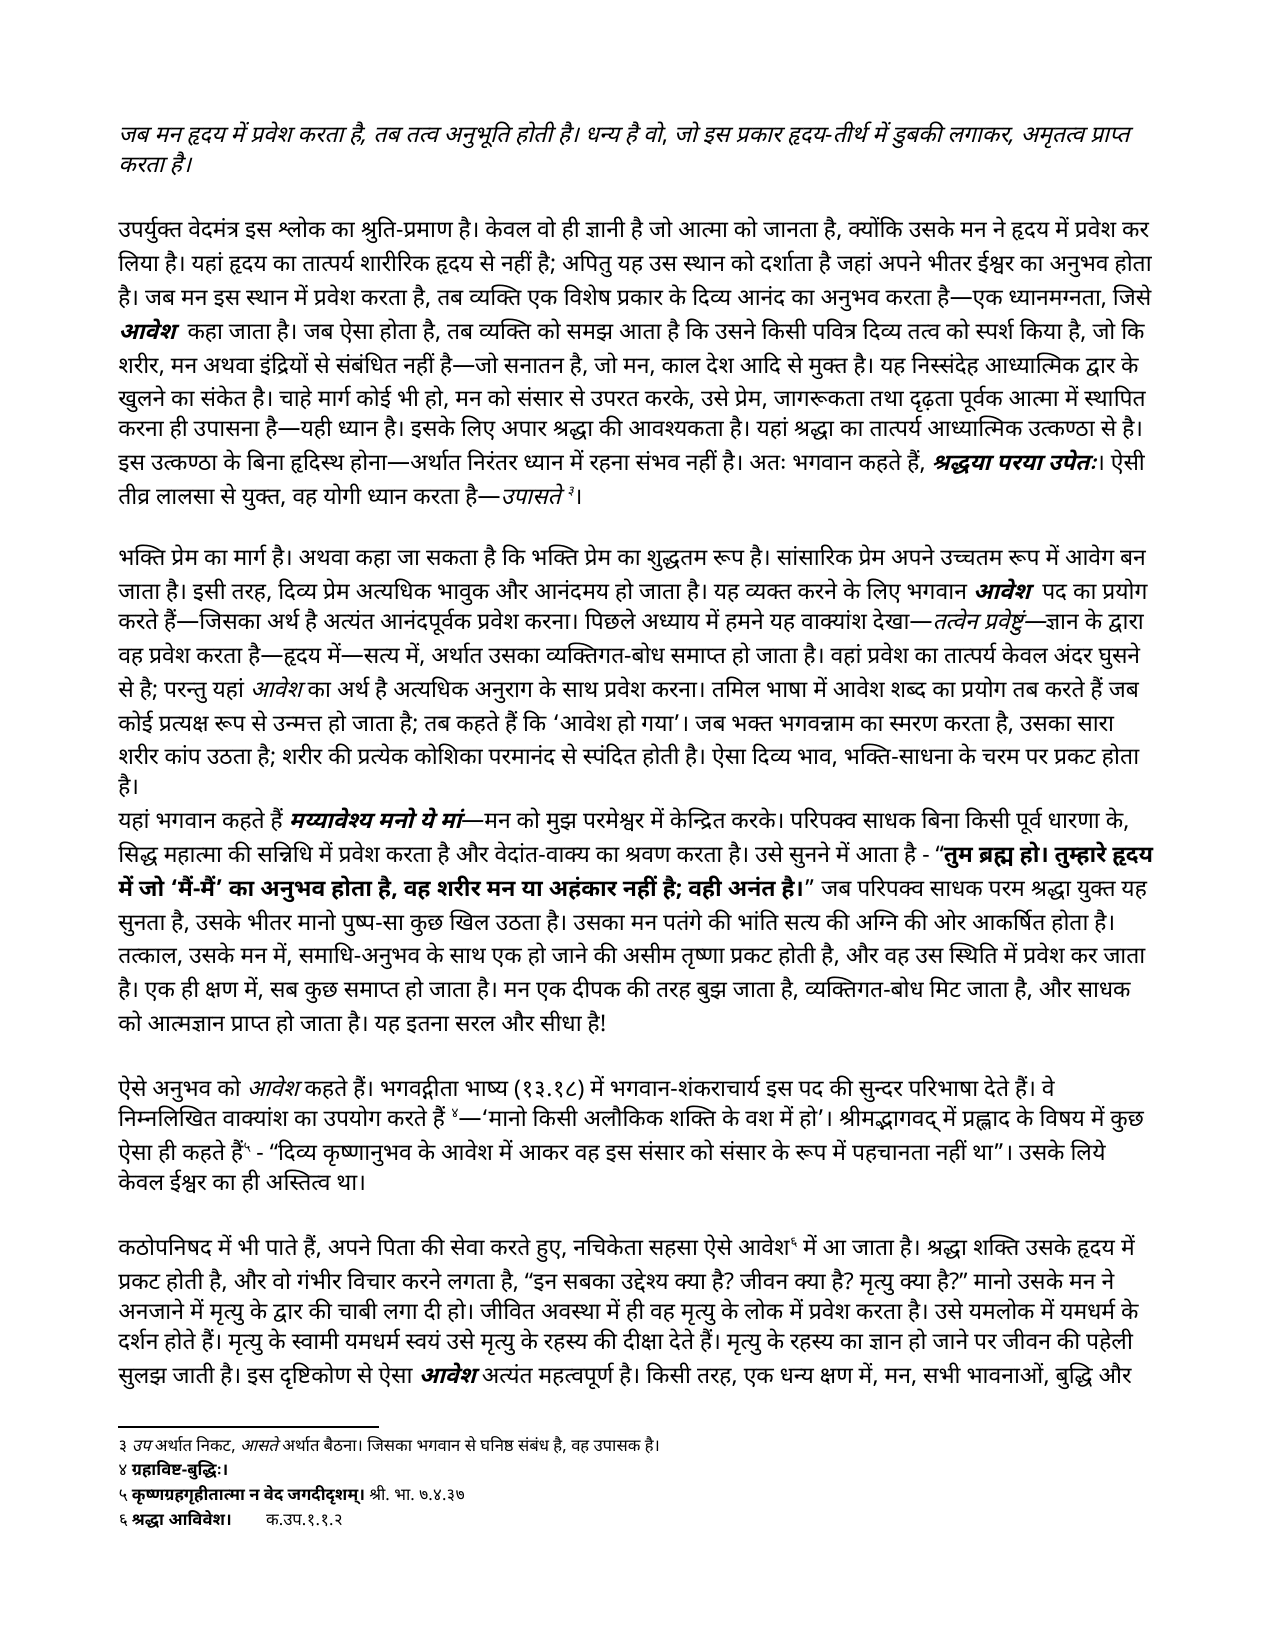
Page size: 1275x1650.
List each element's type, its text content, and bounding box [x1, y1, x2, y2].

text ऐसे अनुभव को आवेश कहते हैं। भगवद्गीता भाष्य (१३.१८) में भगवान-शंकराचार्य इस पद की सुन्दर परिभाषा देते हैं। वे निम्नलिखित वाक्यांश का उपयोग करते हैं —‘मानो किसी अलौकिक शक्ति के वश में हो’। श्रीमद्भागवद् में प्रह्लाद के विषय में कुछ ऐसा ही कहते हैं - “दिव्य कृष्णानुभव के आवेश में आकर वह इस संसार को संसार के रूप में पहचानता नहीं था”। उसके लिये केवल ईश्वर का ही अस्तित्व था। [118, 1072, 1157, 1200]
text यहां भगवान कहते हैं मय्यावेश्य मनो ये मां—मन को मुझ परमेश्वर में केन्द्रित करके। परिपक्व साधक बिना किसी पूर्व धारणा के, सिद्ध महात्मा की सन्निधि में प्रवेश करता है और वेदांत-वाक्य का श्रवण करता है। उसे सुनने में आता है - “तुम ब्रह्म हो। तुम्हारे हृदय में जो ‘मैं-मैं’ का अनुभव होता है, वह शरीर मन या अहंकार नहीं है; वही अनंत है।” जब परिपक्व साधक परम श्रद्धा युक्त यह सुनता है, उसके भीतर मानो पुष्प-सा कुछ खिल उठता है। उसका मन पतंगे की भांति सत्य की अग्नि की ओर आकर्षित होता है। तत्काल, उसके मन में, समाधि-अनुभव के साथ एक हो जाने की असीम तृष्णा प्रकट होती है, और वह उस स्थिति में प्रवेश कर जाता है। एक ही क्षण में, सब कुछ समाप्त हो जाता है। मन एक दीपक की तरह बुझ जाता है, व्यक्तिगत-बोध मिट जाता है, और साधक को आत्मज्ञान प्राप्त हो जाता है। यह इतना सरल और सीधा है! [118, 804, 1157, 1041]
text उपर्युक्त वेदमंत्र इस श्लोक का श्रुति-प्रमाण है। केवल वो ही ज्ञानी है जो आत्मा को जानता है, क्योंकि उसके मन ने हृदय में प्रवेश कर लिया है। यहां हृदय का तात्पर्य शारीरिक हृदय से नहीं है; अपितु यह उस स्थान को दर्शाता है जहां अपने भीतर ईश्वर का अनुभव होता है। जब मन इस स्थान में प्रवेश करता है, तब व्यक्ति एक विशेष प्रकार के दिव्य आनंद का अनुभव करता है—एक ध्यानमग्नता, जिसे आवेश कहा जाता है। जब ऐसा होता है, तब व्यक्ति को समझ आता है कि उसने किसी पवित्र दिव्य तत्व को स्पर्श किया है, जो कि शरीर, मन अथवा इंद्रियों से संबंधित नहीं है—जो सनातन है, जो मन, काल देश आदि से मुक्त है। यह निस्संदेह आध्यात्मिक द्वार के खुलने का संकेत है। चाहे मार्ग कोई भी हो, मन को संसार से उपरत करके, उसे प्रेम, जागरूकता तथा दृढ़ता पूर्वक आत्मा में स्थापित करना ही उपासना है—यही ध्यान है। इसके लिए अपार श्रद्धा की आवश्यकता है। यहां श्रद्धा का तात्पर्य आध्यात्मिक उत्कण्ठा से है। इस उत्कण्ठा के बिना हृदिस्थ होना—अर्थात निरंतर ध्यान में रहना संभव नहीं है। अतः भगवान कहते हैं, श्रद्धया परया उपेतः। ऐसी तीव्र लालसा से युक्त, वह योगी ध्यान करता है—उपासते । [118, 213, 1157, 514]
text भक्ति प्रेम का मार्ग है। अथवा कहा जा सकता है कि भक्ति प्रेम का शुद्धतम रूप है। सांसारिक प्रेम अपने उच्चतम रूप में आवेग बन जाता है। इसी तरह, दिव्य प्रेम अत्यधिक भावुक और आनंदमय हो जाता है। यह व्यक्त करने के लिए भगवान आवेश पद का प्रयोग करते हैं—जिसका अर्थ है अत्यंत आनंदपूर्वक प्रवेश करना। पिछले अध्याय में हमने यह वाक्यांश देखा—तत्वेन प्रवेष्टुं—ज्ञान के द्वारा वह प्रवेश करता है—हृदय में—सत्य में, अर्थात उसका व्यक्तिगत-बोध समाप्त हो जाता है। वहां प्रवेश का तात्पर्य केवल अंदर घुसने से है; परन्तु यहां आवेश का अर्थ है अत्यधिक अनुराग के साथ प्रवेश करना। तमिल भाषा में आवेश शब्द का प्रयोग तब करते हैं जब कोई प्रत्यक्ष रूप से उन्मत्त हो जाता है; तब कहते हैं कि ‘आवेश हो गया’। जब भक्त भगवन्नाम का स्मरण करता है, उसका सारा शरीर कांप उठता है; शरीर की प्रत्येक कोशिका परमानंद से स्पंदित होती है। ऐसा दिव्य भाव, भक्ति-साधना के चरम पर प्रकट होता है। [118, 545, 1157, 804]
text श्रद्धा आविवेश। क.उप.१.१.२ [118, 1507, 1157, 1532]
text ग्रहाविष्ट-बुद्धिः। [118, 1458, 1157, 1482]
text कठोपनिषद में भी पाते हैं, अपने पिता की सेवा करते हुए, नचिकेता सहसा ऐसे आवेश में आ जाता है। श्रद्धा शक्ति उसके हृदय में प्रकट होती है, और वो गंभीर विचार करने लगता है, “इन सबका उद्देश्य क्या है? जीवन क्या है? मृत्यु क्या है?” मानो उसके मन ने अनजाने में मृत्यु के द्वार की चाबी लगा दी हो। जीवित अवस्था में ही वह मृत्यु के लोक में प्रवेश करता है। उसे यमलोक में यमधर्म के दर्शन होते हैं। मृत्यु के स्वामी यमधर्म स्वयं उसे मृत्यु के रहस्य की दीक्षा देते हैं। मृत्यु के रहस्य का ज्ञान हो जाने पर जीवन की पहेली सुलझ जाती है। इस दृष्टिकोण से ऐसा आवेश अत्यंत महत्वपूर्ण है। किसी तरह, एक धन्य क्षण में, मन, सभी भावनाओं, बुद्धि और [118, 1231, 1157, 1392]
text उप अर्थात निकट, आसते अर्थात बैठना। जिसका भगवान से घनिष्ठ संबंध है, वह उपासक है। [118, 1433, 1157, 1458]
text कृष्णग्रहगृहीतात्मा न वेद जगदीदृशम्। श्री. भा. ७.४.३७ [118, 1482, 1157, 1507]
text जब मन हृदय में प्रवेश करता है, तब तत्व अनुभूति होती है। धन्य है वो, जो इस प्रकार हृदय-तीर्थ में डुबकी लगाकर, अमृतत्व प्राप्त करता है। [118, 118, 1157, 182]
